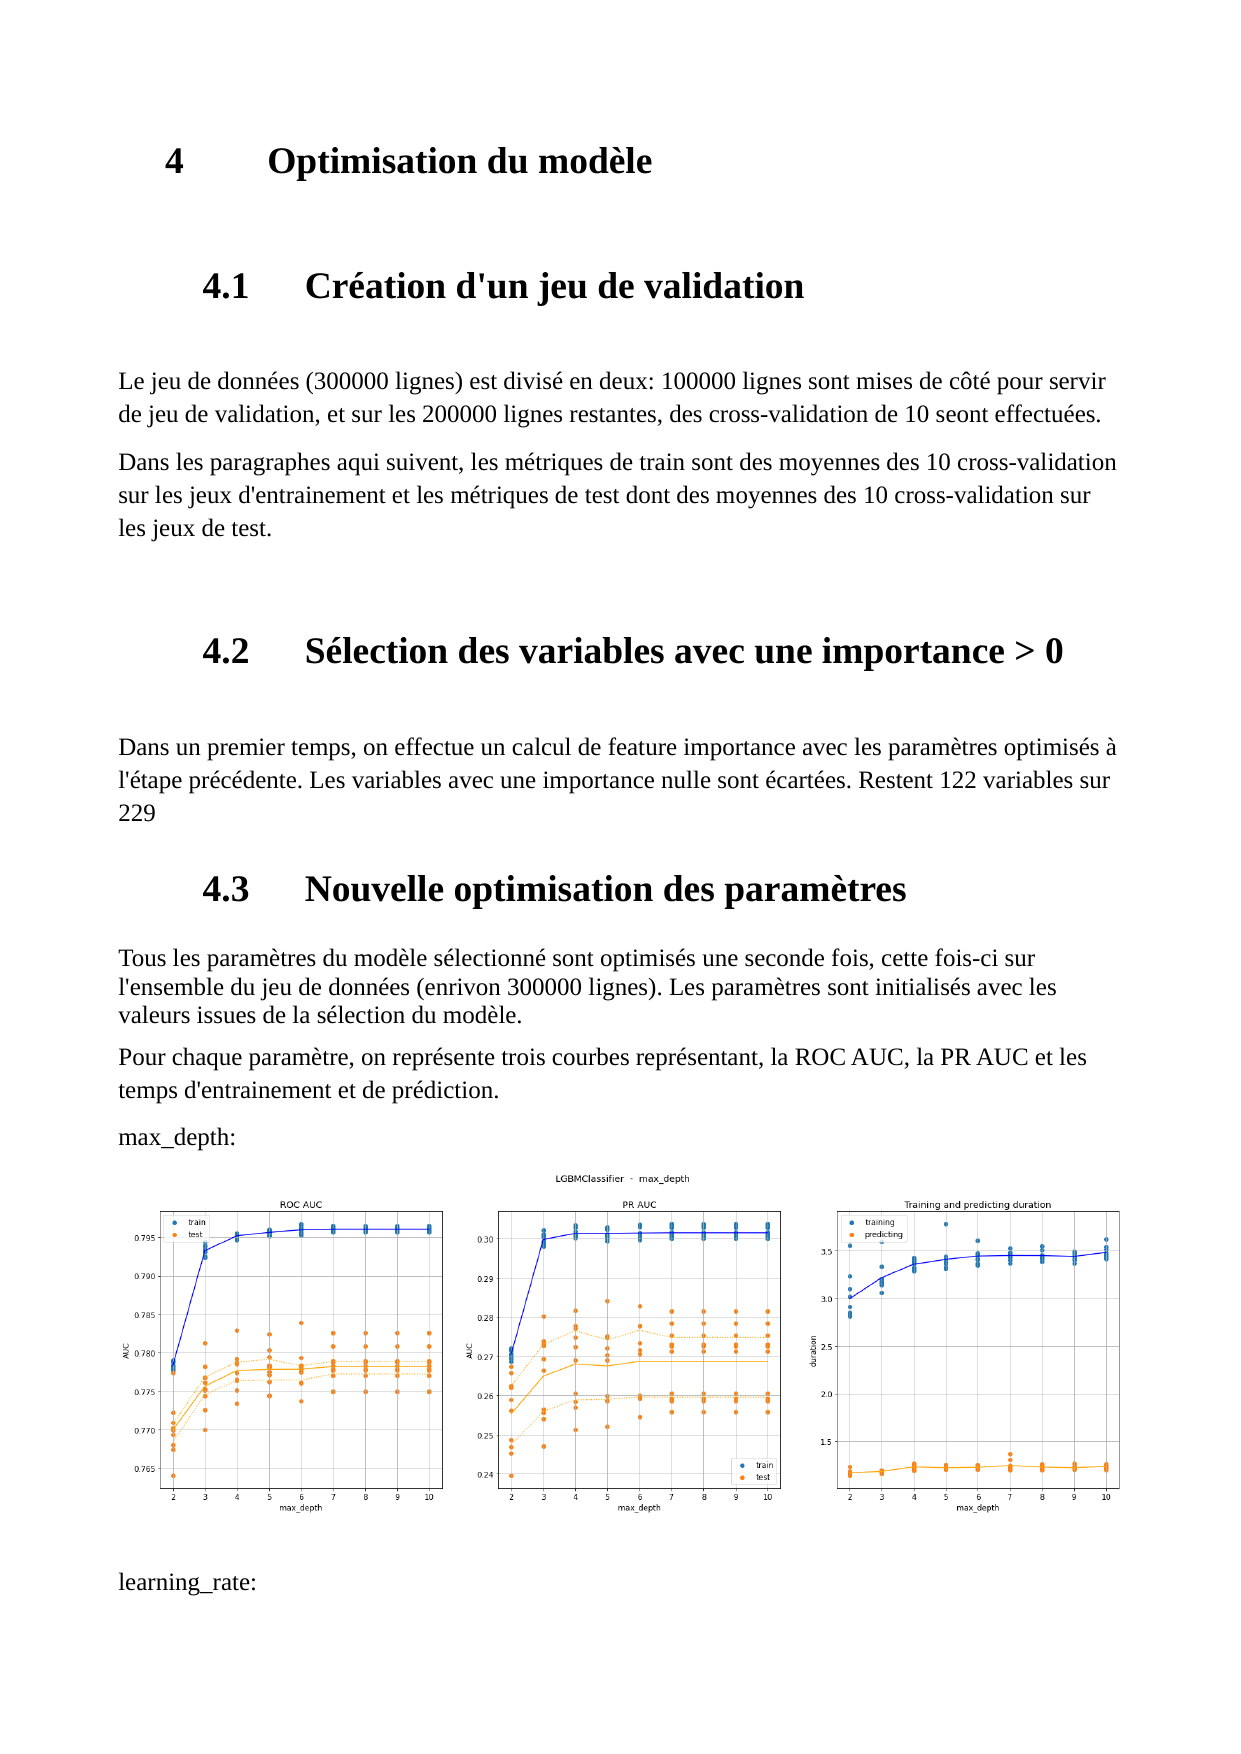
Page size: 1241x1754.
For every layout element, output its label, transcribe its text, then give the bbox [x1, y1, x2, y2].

subtitle Tous les paramètres du modèle sélectionné sont optimisés une seconde fois, cette fois-ci sur l'ensemble du jeu de données (enrivon 300000 lignes). Les paramètres sont initialisés avec les valeurs issues de la sélection du modèle. [118, 943, 1122, 1029]
text max_depth: [118, 1122, 1122, 1151]
subtitle Sélection des variables avec une importance > 0 [193, 629, 1122, 672]
subtitle Optimisation du modèle [156, 139, 1122, 182]
text Dans un premier temps, on effectue un calcul de feature importance avec les paramètres optimisés à l'étape précédente. Les variables avec une importance nulle sont écartées. Restent 122 variables sur 229 [118, 732, 1122, 827]
picture [118, 1170, 1123, 1516]
text Le jeu de données (300000 lignes) est divisé en deux: 100000 lignes sont mises de côté pour servir de jeu de validation, et sur les 200000 lignes restantes, des cross-validation de 10 seont effectuées. [118, 366, 1122, 428]
text Pour chaque paramètre, on représente trois courbes représentant, la ROC AUC, la PR AUC et les temps d'entrainement et de prédiction. [118, 1042, 1122, 1104]
subtitle Nouvelle optimisation des paramètres [193, 867, 1122, 910]
text learning_rate: [118, 1567, 1122, 1596]
text Dans les paragraphes aqui suivent, les métriques de train sont des moyennes des 10 cross-validation sur les jeux d'entrainement et les métriques de test dont des moyennes des 10 cross-validation sur les jeux de test. [118, 447, 1122, 542]
subtitle Création d'un jeu de validation [193, 263, 1122, 306]
